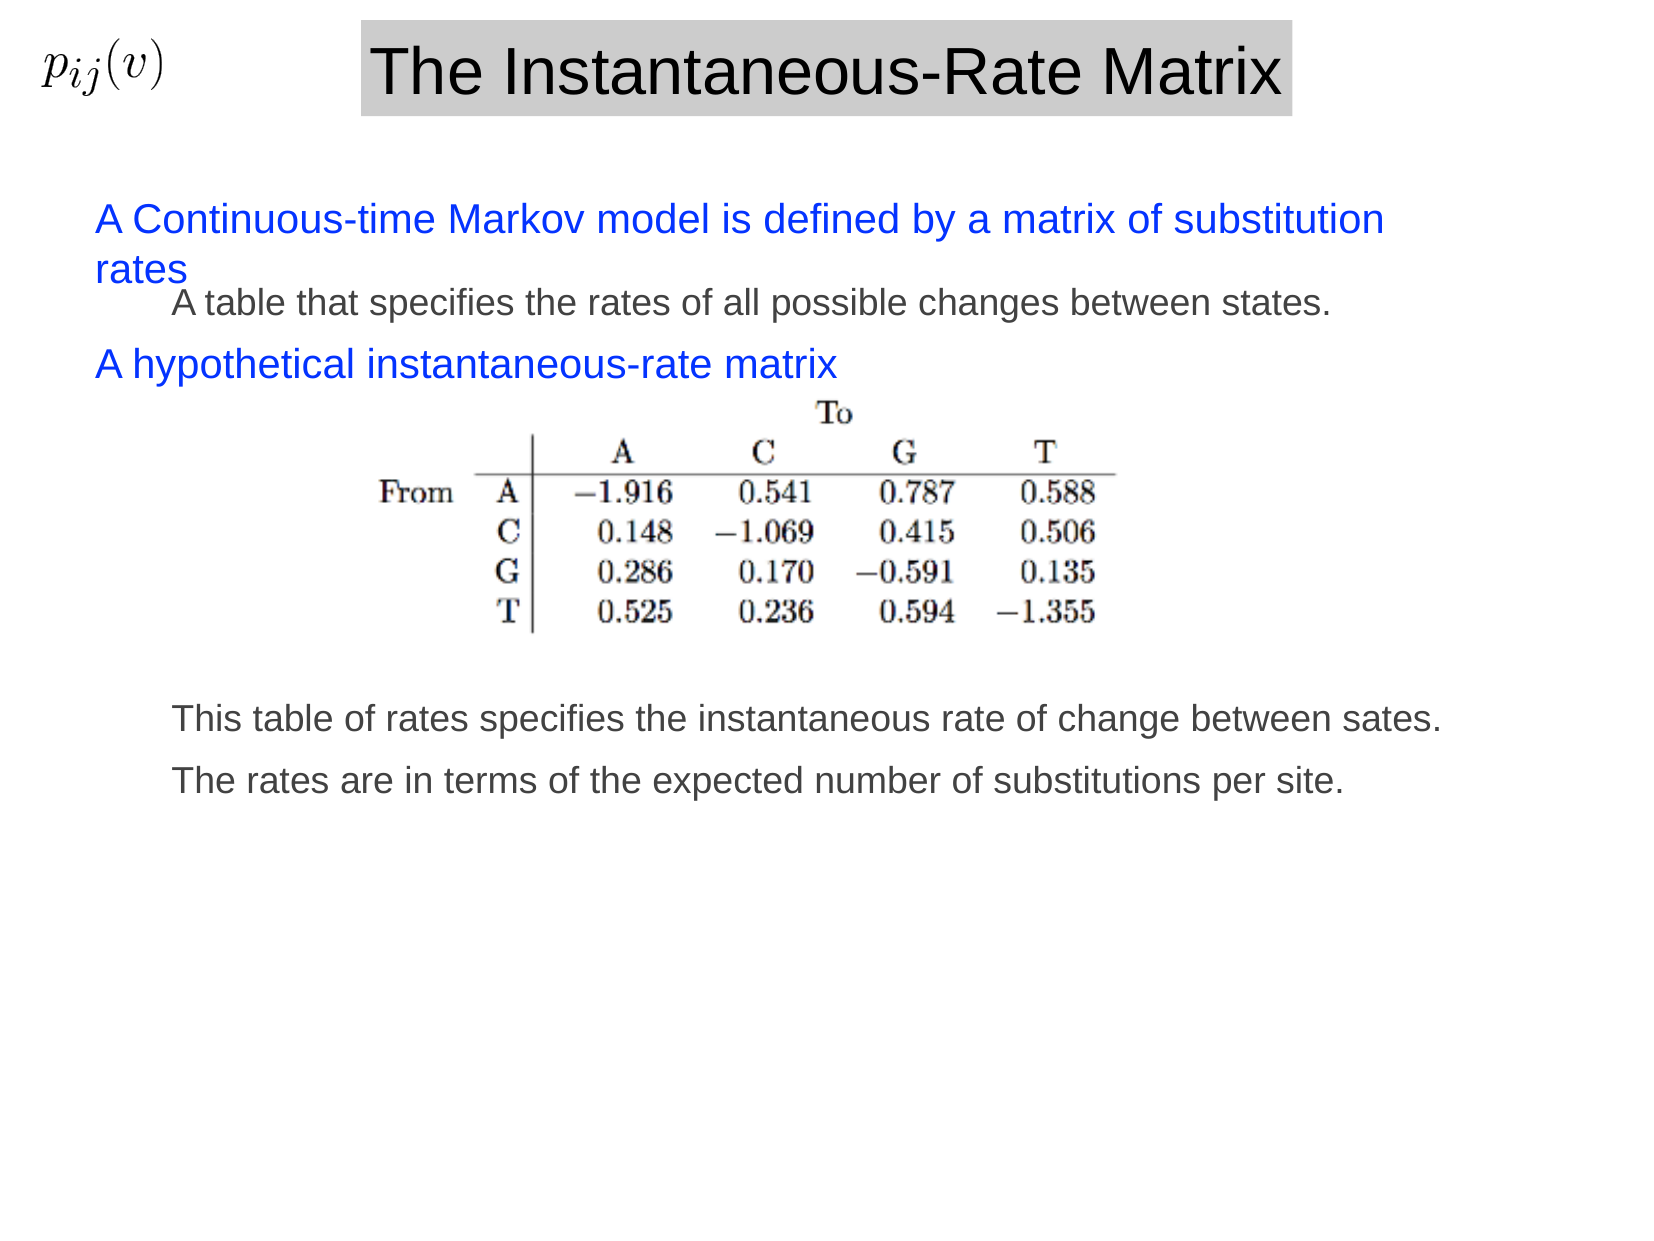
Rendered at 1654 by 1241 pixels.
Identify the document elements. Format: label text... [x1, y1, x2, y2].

picture [377, 393, 1126, 646]
picture [41, 38, 162, 96]
text_box The rates are in terms of the expected number of substitutions per site. [163, 748, 1495, 810]
text_box A table that specifies the rates of all possible changes between states. [163, 269, 1495, 328]
text_box The Instantaneous-Rate Matrix [361, 20, 1293, 117]
text_box A Continuous-time Markov model is defined by a matrix of substitution rates [86, 183, 1495, 301]
text_box A hypothetical instantaneous-rate matrix [86, 328, 1495, 396]
text_box This table of rates specifies the instantaneous rate of change between sates. [163, 686, 1495, 748]
